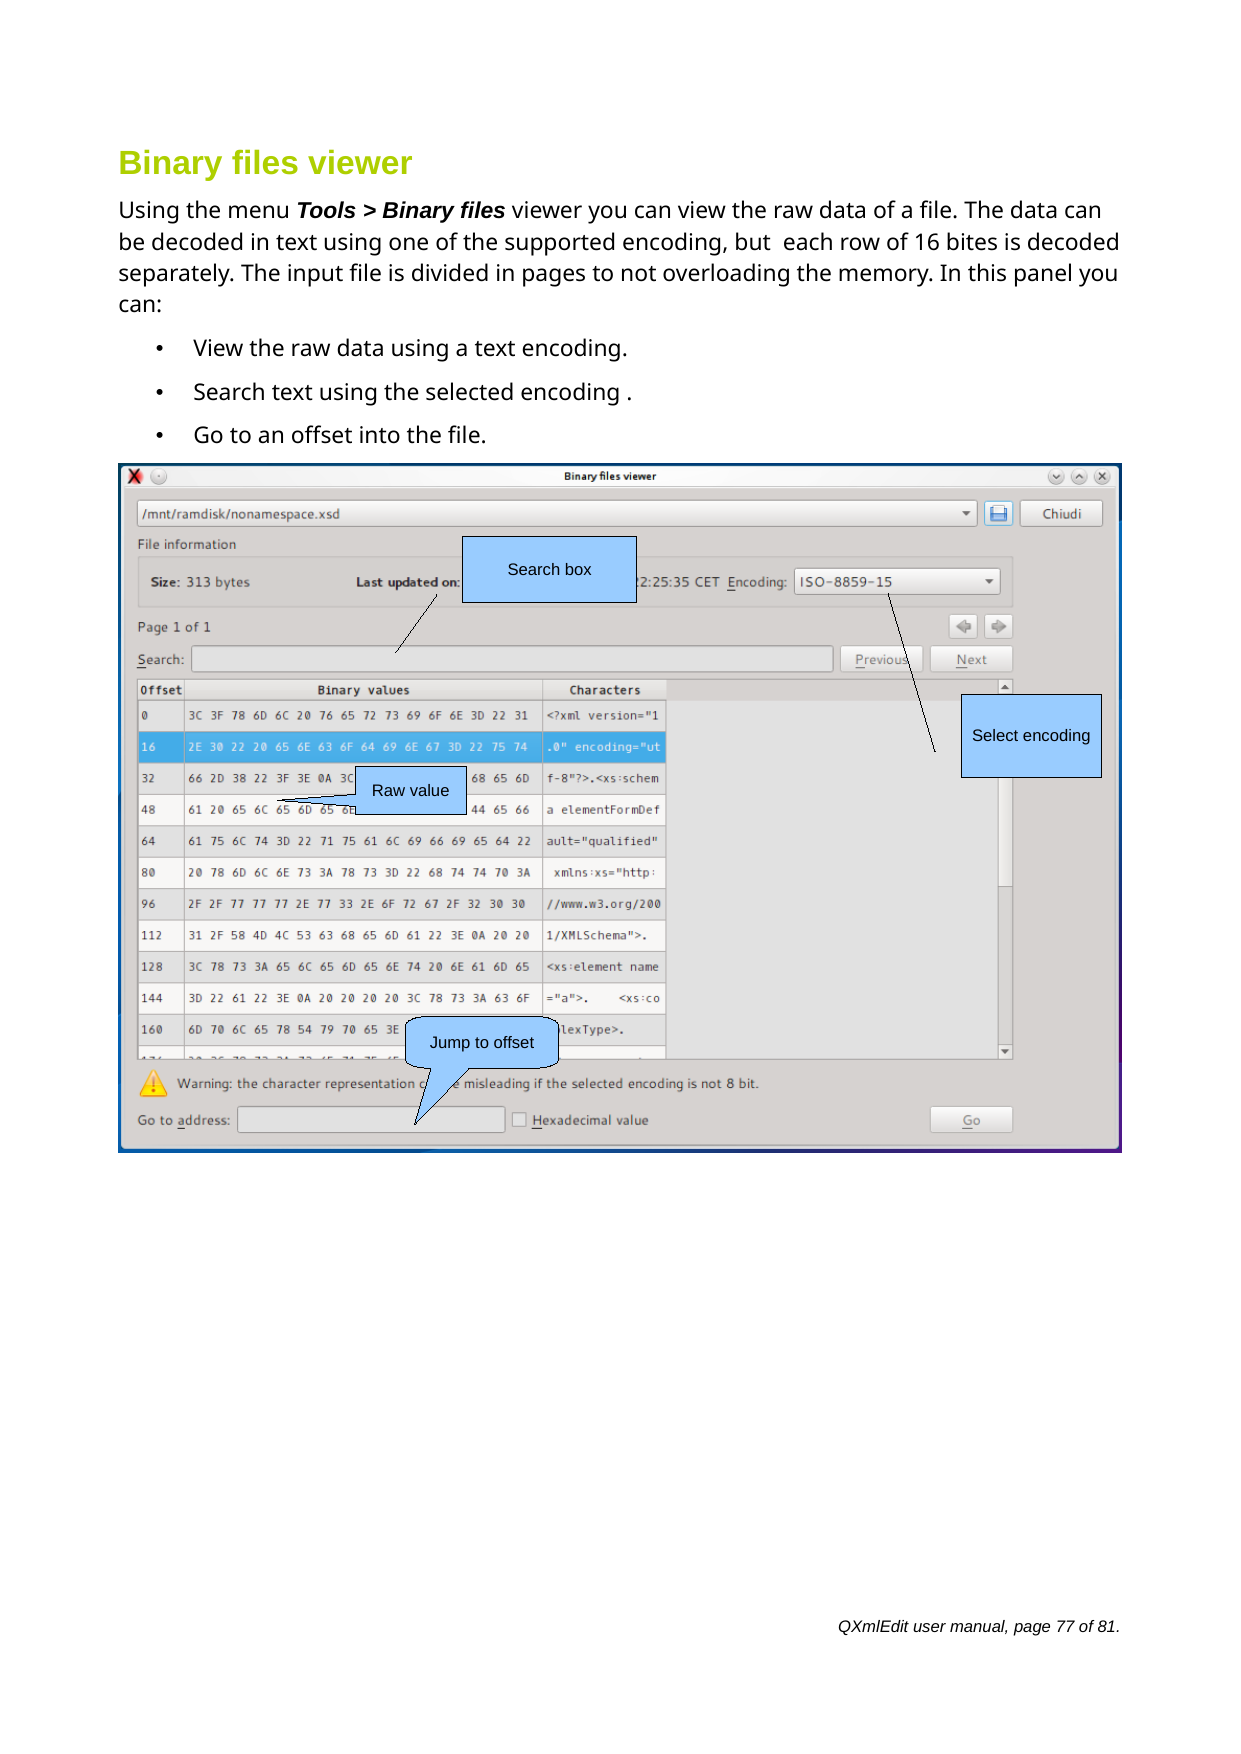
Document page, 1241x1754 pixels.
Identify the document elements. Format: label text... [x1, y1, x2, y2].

list Go to an offset into the file. [156, 419, 1122, 451]
subtitle Binary files viewer [118, 143, 1122, 182]
picture [118, 463, 1122, 1153]
text Using the menu Tools > Binary files viewer you can view the raw data of a file. The data can be decoded in text using one of the supported encoding, but each row of 16 bites is decoded separately. The input file is divided in pages to not overloading the memory. In this panel you can: [118, 194, 1122, 319]
list View the raw data using a text encoding. [156, 332, 1122, 363]
list Search text using the selected encoding . [156, 376, 1122, 407]
